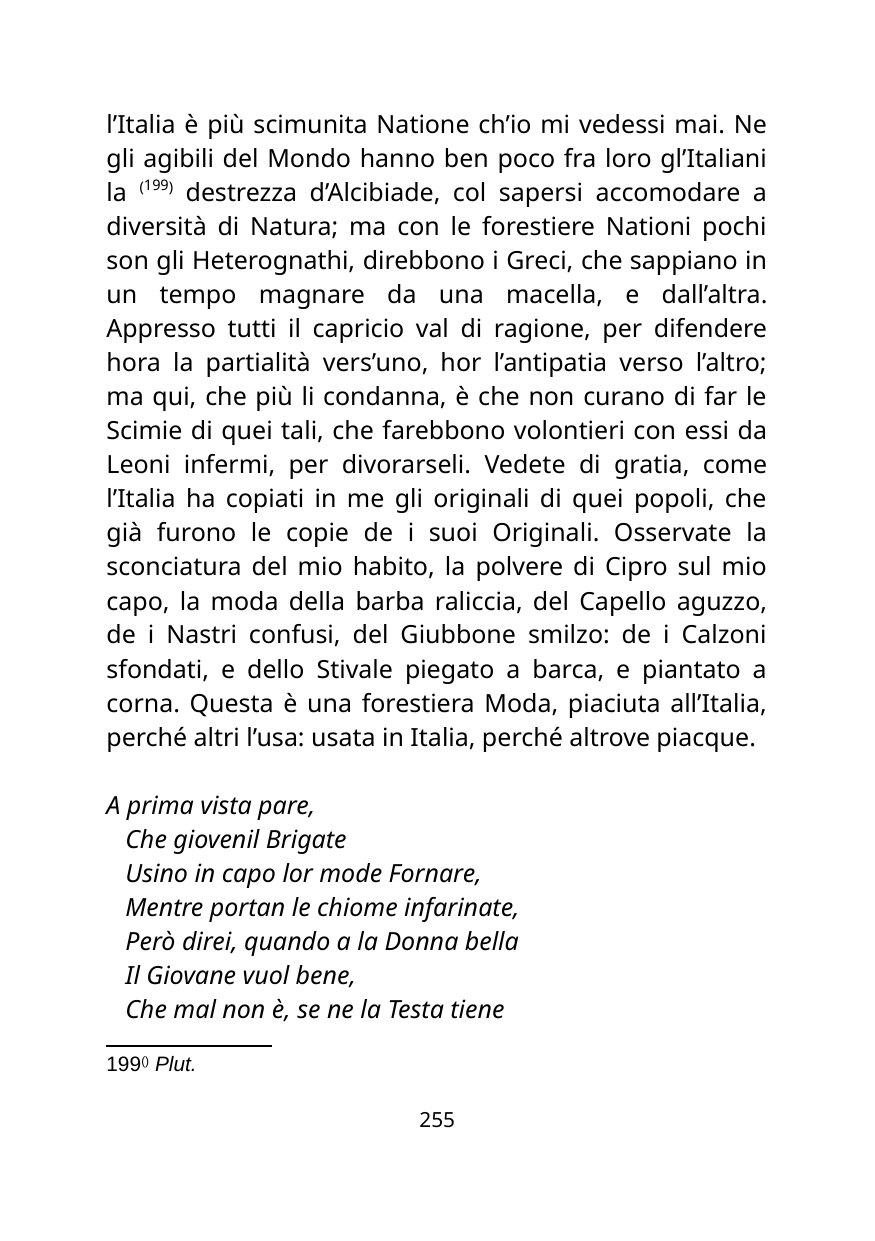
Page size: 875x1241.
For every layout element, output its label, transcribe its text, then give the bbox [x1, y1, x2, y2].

text Usino in capo lor mode Fornare, [125, 856, 768, 890]
text Che mal non è, se ne la Testa tiene [125, 992, 768, 1026]
text Il Giovane vuol bene, [125, 958, 768, 992]
text Mentre portan le chiome infarinate, [125, 890, 768, 924]
text Che giovenil Brigate [125, 822, 768, 856]
text A prima vista pare, [106, 787, 768, 822]
text l’Italia è più scimunita Natione ch’io mi vedessi mai. Ne gli agibili del Mondo hanno ben poco fra loro gl’Italiani la () destrezza d’Alcibiade, col sapersi accomodare a diversità di Natura; ma con le forestiere Nationi pochi son gli Heterognathi, direbbono i Greci, che sappiano in un tempo magnare da una macella, e dall’altra. Appresso tutti il capricio val di ragione, per difendere hora la partialità vers’uno, hor l’antipatia verso l’altro; ma qui, che più li condanna, è che non curano di far le Scimie di quei tali, che farebbono volontieri con essi da Leoni infermi, per divorarseli. Vedete di gratia, come l’Italia ha copiati in me gli originali di quei popoli, che già furono le copie de i suoi Originali. Osservate la sconciatura del mio habito, la polvere di Cipro sul mio capo, la moda della barba raliccia, del Capello aguzzo, de i Nastri confusi, del Giubbone smilzo: de i Calzoni sfondati, e dello Stivale piegato a barca, e piantato a corna. Questa è una forestiera Moda, piaciuta all’Italia, perché altri l’usa: usata in Italia, perché altrove piacque. [106, 106, 768, 753]
text Però direi, quando a la Donna bella [125, 924, 768, 958]
text () Plut. [106, 1052, 768, 1076]
